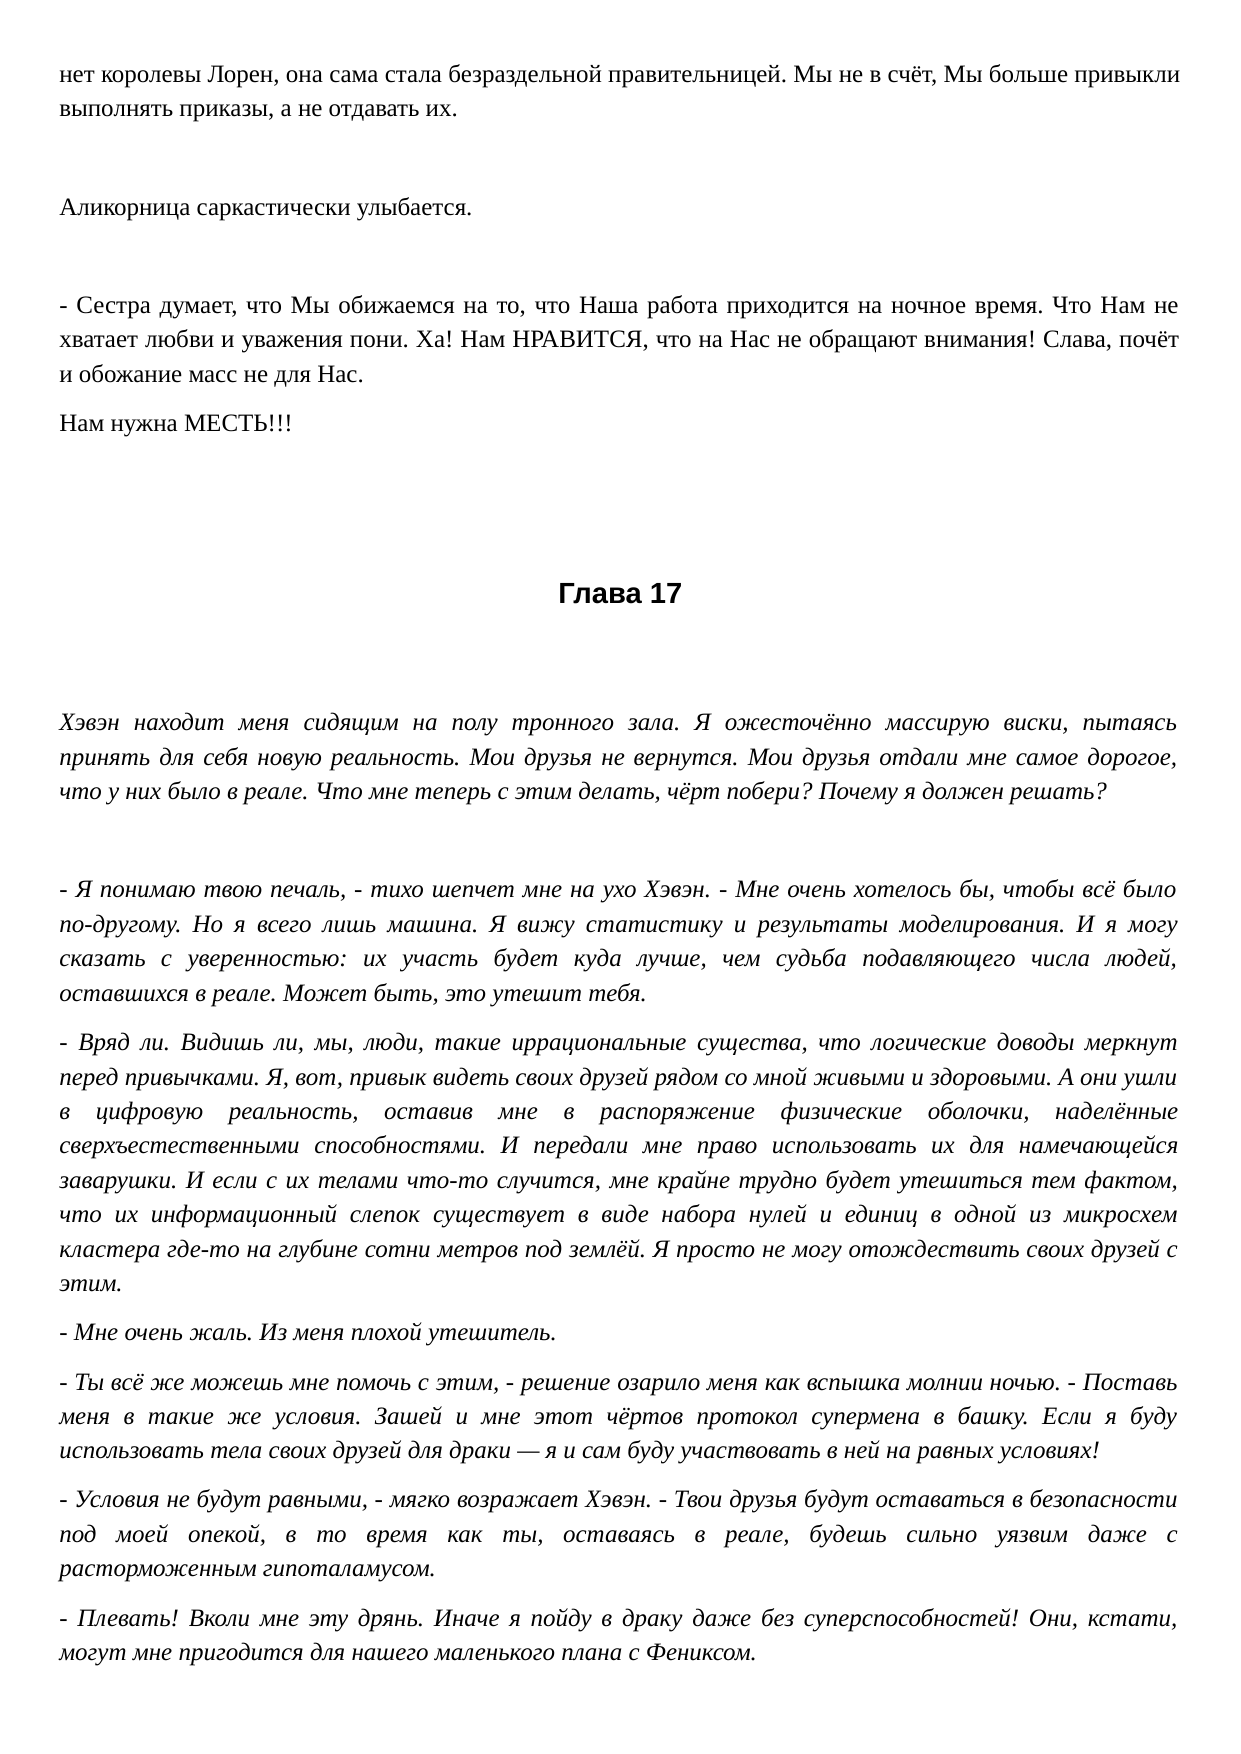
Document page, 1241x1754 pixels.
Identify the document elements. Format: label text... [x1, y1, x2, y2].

text - Ты всё же можешь мне помочь с этим, - решение озарило меня как вспышка молнии ночью. - Поставь меня в такие же условия. Зашей и мне этот чёртов протокол супермена в башку. Если я буду использовать тела своих друзей для драки — я и сам буду участвовать в ней на равных условиях! [59, 1367, 1181, 1464]
text - Сестра думает, что Мы обижаемся на то, что Наша работа приходится на ночное время. Что Нам не хватает любви и уважения пони. Ха! Нам НРАВИТСЯ, что на Нас не обращают внимания! Слава, почёт и обожание масс не для Нас. [59, 290, 1181, 387]
text Аликорница саркастически улыбается. [59, 192, 1181, 220]
text - Мне очень жаль. Из меня плохой утешитель. [59, 1317, 1181, 1346]
text - Я понимаю твою печаль, - тихо шепчет мне на ухо Хэвэн. - Мне очень хотелось бы, чтобы всё было по-другому. Но я всего лишь машина. Я вижу статистику и результаты моделирования. И я могу сказать с уверенностью: их участь будет куда лучше, чем судьба подавляющего числа людей, оставшихся в реале. Может быть, это утешит тебя. [59, 874, 1181, 1007]
text - Вряд ли. Видишь ли, мы, люди, такие иррациональные существа, что логические доводы меркнут перед привычками. Я, вот, привык видеть своих друзей рядом со мной живыми и здоровыми. А они ушли в цифровую реальность, оставив мне в распоряжение физические оболочки, наделённые сверхъестественными способностями. И передали мне право использовать их для намечающейся заварушки. И если с их телами что-то случится, мне крайне трудно будет утешиться тем фактом, что их информационный слепок существует в виде набора нулей и единиц в одной из микросхем кластера где-то на глубине сотни метров под землёй. Я просто не могу отождествить своих друзей с этим. [59, 1027, 1181, 1297]
subtitle Глава 17 [59, 576, 1181, 609]
text Хэвэн находит меня сидящим на полу тронного зала. Я ожесточённо массирую виски, пытаясь принять для себя новую реальность. Мои друзья не вернутся. Мои друзья отдали мне самое дорогое, что у них было в реале. Что мне теперь с этим делать, чёрт побери? Почему я должен решать? [59, 707, 1181, 805]
text - Условия не будут равными, - мягко возражает Хэвэн. - Твои друзья будут оставаться в безопасности под моей опекой, в то время как ты, оставаясь в реале, будешь сильно уязвим даже с расторможенным гипоталамусом. [59, 1484, 1181, 1582]
text - Плевать! Вколи мне эту дрянь. Иначе я пойду в драку даже без суперспособностей! Они, кстати, могут мне пригодится для нашего маленького плана с Фениксом. [59, 1603, 1181, 1666]
text нет королевы Лорен, она сама стала безраздельной правительницей. Мы не в счёт, Мы больше привыкли выполнять приказы, а не отдавать их. [59, 59, 1181, 122]
text Нам нужна МЕСТЬ!!! [59, 408, 1181, 437]
